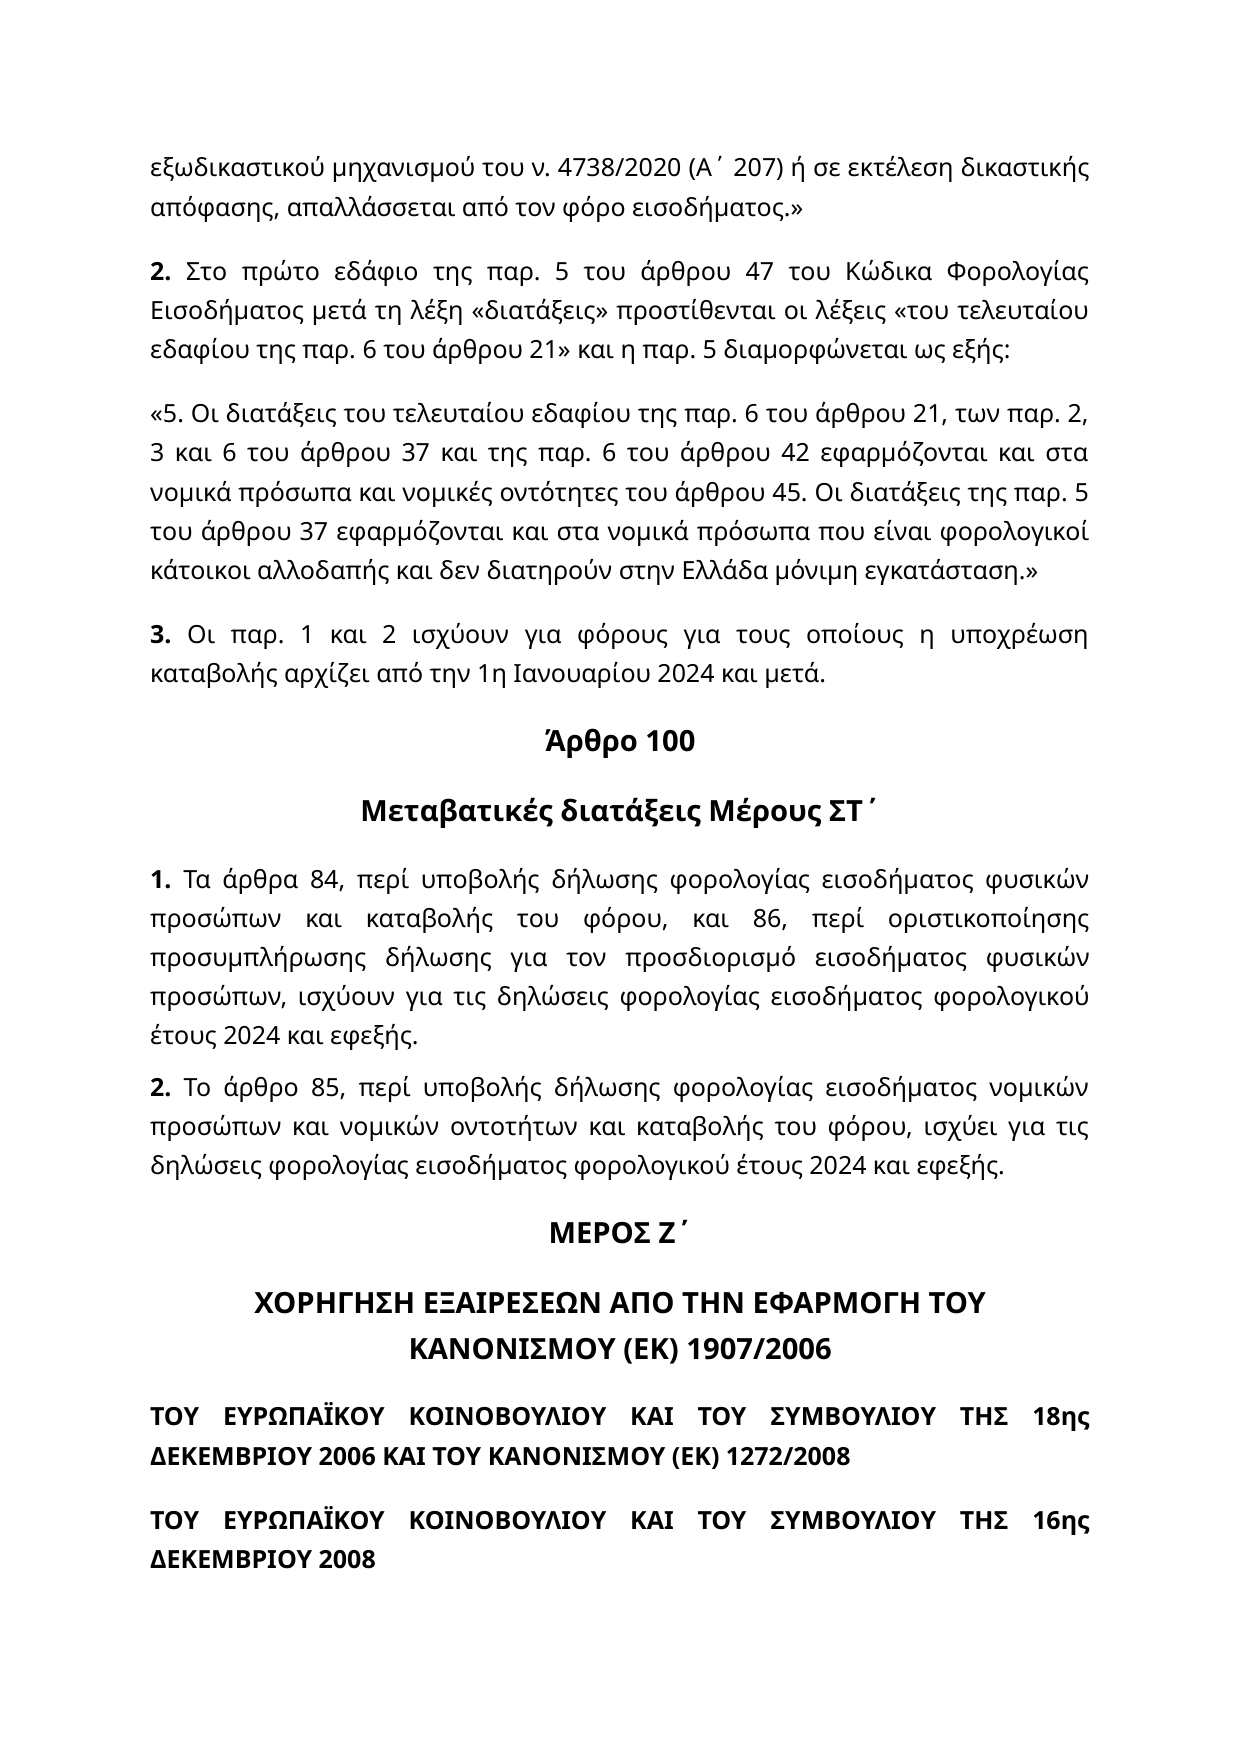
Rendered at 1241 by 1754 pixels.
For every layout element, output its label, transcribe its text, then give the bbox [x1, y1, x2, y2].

subtitle Άρθρο 100 [150, 720, 1090, 760]
text ΤΟΥ ΕΥΡΩΠΑΪΚΟΥ ΚΟΙΝΟΒΟΥΛΙΟΥ ΚΑΙ ΤΟΥ ΣΥΜΒΟΥΛΙΟΥ ΤΗΣ 18ης ΔΕΚΕΜΒΡΙΟΥ 2006 ΚΑΙ ΤΟΥ ΚΑΝΟΝΙΣΜΟΥ (ΕΚ) 1272/2008 [150, 1399, 1090, 1472]
text 2. Στο πρώτο εδάφιο της παρ. 5 του άρθρου 47 του Κώδικα Φορολογίας Εισοδήματος μετά τη λέξη «διατάξεις» προστίθενται οι λέξεις «του τελευταίου εδαφίου της παρ. 6 του άρθρου 21» και η παρ. 5 διαμορφώνεται ως εξής: [150, 253, 1090, 366]
text εξωδικαστικού μηχανισμού του ν. 4738/2020 (Α΄ 207) ή σε εκτέλεση δικαστικής απόφασης, απαλλάσσεται από τον φόρο εισοδήματος.» [150, 150, 1090, 223]
text 1. Τα άρθρα 84, περί υποβολής δήλωσης φορολογίας εισοδήματος φυσικών προσώπων και καταβολής του φόρου, και 86, περί οριστικοποίησης προσυμπλήρωσης δήλωσης για τον προσδιορισμό εισοδήματος φυσικών προσώπων, ισχύουν για τις δηλώσεις φορολογίας εισοδήματος φορολογικού έτους 2024 και εφεξής. [150, 861, 1090, 1052]
subtitle Μεταβατικές διατάξεις Μέρους ΣΤ΄ [150, 791, 1090, 830]
text 3. Οι παρ. 1 και 2 ισχύουν για φόρους για τους οποίους η υποχρέωση καταβολής αρχίζει από την 1η Ιανουαρίου 2024 και μετά. [150, 617, 1090, 690]
text ΤΟΥ ΕΥΡΩΠΑΪΚΟΥ ΚΟΙΝΟΒΟΥΛΙΟΥ ΚΑΙ ΤΟΥ ΣΥΜΒΟΥΛΙΟΥ ΤΗΣ 16ης ΔΕΚΕΜΒΡΙΟΥ 2008 [150, 1502, 1090, 1576]
subtitle ΜΕΡΟΣ Ζ΄ [150, 1212, 1090, 1252]
text «5. Οι διατάξεις του τελευταίου εδαφίου της παρ. 6 του άρθρου 21, των παρ. 2, 3 και 6 του άρθρου 37 και της παρ. 6 του άρθρου 42 εφαρμόζονται και στα νομικά πρόσωπα και νομικές οντότητες του άρθρου 45. Οι διατάξεις της παρ. 5 του άρθρου 37 εφαρμόζονται και στα νομικά πρόσωπα που είναι φορολογικοί κάτοικοι αλλοδαπής και δεν διατηρούν στην Ελλάδα μόνιμη εγκατάσταση.» [150, 396, 1090, 587]
text 2. Το άρθρο 85, περί υποβολής δήλωσης φορολογίας εισοδήματος νομικών προσώπων και νομικών οντοτήτων και καταβολής του φόρου, ισχύει για τις δηλώσεις φορολογίας εισοδήματος φορολογικού έτους 2024 και εφεξής. [150, 1069, 1090, 1182]
subtitle ΧΟΡΗΓΗΣΗ ΕΞΑΙΡΕΣΕΩΝ ΑΠΟ ΤΗΝ ΕΦΑΡΜΟΓΗ ΤΟΥ ΚΑΝΟΝΙΣΜΟΥ (ΕΚ) 1907/2006 [150, 1283, 1090, 1368]
